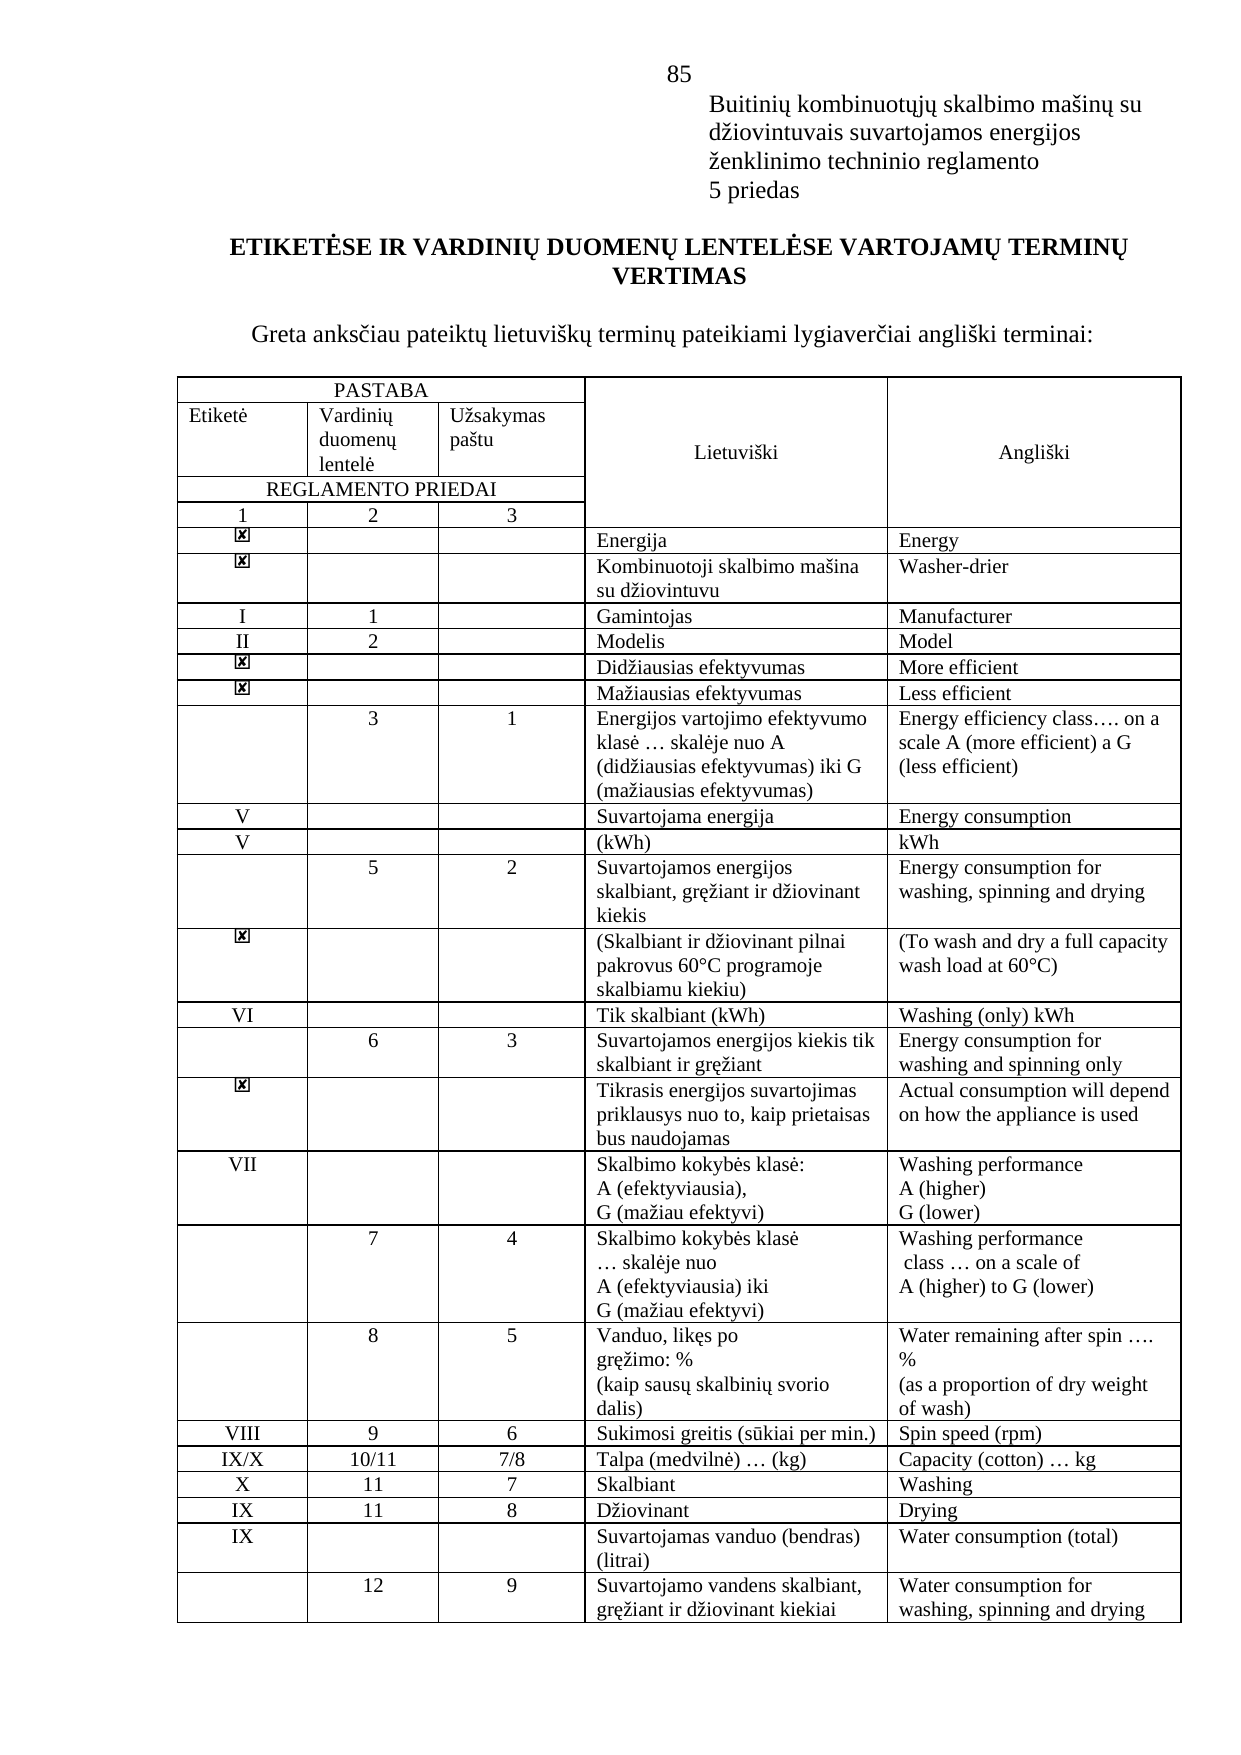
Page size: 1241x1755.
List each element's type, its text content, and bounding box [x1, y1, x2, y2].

table_cell VIII [178, 1421, 307, 1445]
table_cell Washing (only) kWh [888, 1003, 1180, 1027]
table_cell Washer-drier [888, 554, 1180, 602]
table_cell [308, 830, 438, 854]
table_cell Skalbimo kokybės klasė: A (efektyviausia), G (mažiau efektyvi) [586, 1152, 887, 1224]
table_cell Water consumption for washing, spinning and drying [888, 1573, 1180, 1621]
table_cell 9 [439, 1573, 584, 1621]
table_cell I [178, 604, 307, 628]
table_cell [308, 1152, 438, 1224]
table_cell [439, 1152, 584, 1224]
table_cell [308, 1003, 438, 1027]
table_cell  [178, 655, 307, 679]
table_cell 12 [308, 1573, 438, 1621]
table_cell  [178, 681, 307, 704]
table_cell 10/11 [308, 1447, 438, 1471]
table_cell 3 [439, 503, 584, 527]
table_cell 5 [308, 855, 438, 927]
table_cell (To wash and dry a full capacity wash load at 60°C) [888, 929, 1180, 1001]
table_cell 4 [439, 1226, 584, 1322]
table_cell Spin speed (rpm) [888, 1421, 1180, 1445]
table_header Angliški [888, 378, 1180, 527]
table_cell [439, 830, 584, 854]
table_cell [308, 1078, 438, 1150]
table_cell Mažiausias efektyvumas [586, 681, 887, 704]
table_cell Model [888, 629, 1180, 653]
table_cell 1 [439, 706, 584, 802]
table_cell [308, 681, 438, 704]
table_cell Energy consumption [888, 804, 1180, 828]
table_cell [308, 528, 438, 552]
table_cell Washing performance class … on a scale of A (higher) to G (lower) [888, 1226, 1180, 1322]
table_cell Energy consumption for washing and spinning only [888, 1028, 1180, 1076]
table_cell Less efficient [888, 681, 1180, 704]
table_cell (kWh) [586, 830, 887, 854]
table_cell 6 [439, 1421, 584, 1445]
table_cell Drying [888, 1498, 1180, 1522]
table_cell  [178, 929, 307, 1001]
table_cell Energijos vartojimo efektyvumo klasė … skalėje nuo A (didžiausias efektyvumas) iki G (mažiausias efektyvumas) [586, 706, 887, 802]
table_cell II [178, 629, 307, 653]
table_cell [439, 604, 584, 628]
table_cell 2 [439, 855, 584, 927]
table_cell [439, 554, 584, 602]
table_cell [178, 1323, 307, 1419]
table_cell Vardinių duomenų lentelė [308, 403, 438, 476]
text Buitinių kombinuotųjų skalbimo mašinų su [709, 89, 1181, 117]
table_cell IX [178, 1524, 307, 1572]
table_cell [439, 1078, 584, 1150]
table_cell 5 [439, 1323, 584, 1419]
table_cell 6 [308, 1028, 438, 1076]
text Greta anksčiau pateiktų lietuviškų terminų pateikiami lygiaverčiai angliški terminai: [177, 319, 1181, 347]
table_cell [439, 929, 584, 1001]
table_header Pastaba [178, 378, 584, 402]
table_cell Washing [888, 1472, 1180, 1496]
table_cell V [178, 830, 307, 854]
table_cell  [178, 528, 307, 552]
table_cell [439, 629, 584, 653]
table_cell More efficient [888, 655, 1180, 679]
table_cell Etiketė [178, 403, 307, 476]
table_cell Suvartojamos energijos kiekis tik skalbiant ir gręžiant [586, 1028, 887, 1076]
table_cell Džiovinant [586, 1498, 887, 1522]
table_cell VII [178, 1152, 307, 1224]
table_cell Suvartojamas vanduo (bendras) (litrai) [586, 1524, 887, 1572]
text 5 priedas [177, 175, 1181, 204]
table_cell Manufacturer [888, 604, 1180, 628]
table_cell Suvartojamo vandens skalbiant, gręžiant ir džiovinant kiekiai [586, 1573, 887, 1621]
table_cell  [178, 554, 307, 602]
table_cell Sukimosi greitis (sūkiai per min.) [586, 1421, 887, 1445]
table_cell 3 [308, 706, 438, 802]
table_cell X [178, 1472, 307, 1496]
table_cell 7 [439, 1472, 584, 1496]
table_cell [178, 1028, 307, 1076]
table_cell Energy consumption for washing, spinning and drying [888, 855, 1180, 927]
table_cell 9 [308, 1421, 438, 1445]
table_cell [439, 804, 584, 828]
table_cell Water consumption (total) [888, 1524, 1180, 1572]
table_cell 8 [308, 1323, 438, 1419]
table_cell Tik skalbiant (kWh) [586, 1003, 887, 1027]
table_cell 2 [308, 503, 438, 527]
table_cell 2 [308, 629, 438, 653]
table_cell Didžiausias efektyvumas [586, 655, 887, 679]
table_cell kWh [888, 830, 1180, 854]
table_cell [439, 655, 584, 679]
table_cell Kombinuotoji skalbimo mašina su džiovintuvu [586, 554, 887, 602]
table_cell Capacity (cotton) … kg [888, 1447, 1180, 1471]
table_cell [308, 929, 438, 1001]
table_cell [439, 681, 584, 704]
table_cell IX/X [178, 1447, 307, 1471]
table_cell 1 [308, 604, 438, 628]
table_cell Talpa (medvilnė) … (kg) [586, 1447, 887, 1471]
table_cell Energy efficiency class…. on a scale A (more efficient) a G (less efficient) [888, 706, 1180, 802]
table_cell Energy [888, 528, 1180, 552]
table_cell 7 [308, 1226, 438, 1322]
table_cell Gamintojas [586, 604, 887, 628]
table_cell 7/8 [439, 1447, 584, 1471]
table_cell IX [178, 1498, 307, 1522]
table_cell Washing performance A (higher) G (lower) [888, 1152, 1180, 1224]
table_cell [308, 804, 438, 828]
table_cell (Skalbiant ir džiovinant pilnai pakrovus 60°C programoje skalbiamu kiekiu) [586, 929, 887, 1001]
table_cell [308, 1524, 438, 1572]
table_cell V [178, 804, 307, 828]
text džiovintuvais suvartojamos energijos [177, 117, 1181, 146]
table_cell [308, 655, 438, 679]
table_cell [178, 1226, 307, 1322]
table_cell 1 [178, 503, 307, 527]
table_cell [439, 528, 584, 552]
table_cell 11 [308, 1498, 438, 1522]
table_cell Skalbimo kokybės klasė … skalėje nuo A (efektyviausia) iki G (mažiau efektyvi) [586, 1226, 887, 1322]
table_cell [178, 706, 307, 802]
table_cell Vanduo, likęs po gręžimo: % (kaip sausų skalbinių svorio dalis) [586, 1323, 887, 1419]
table_cell 11 [308, 1472, 438, 1496]
table_cell [439, 1003, 584, 1027]
table_cell 8 [439, 1498, 584, 1522]
table_header Lietuviški [586, 378, 887, 527]
table_cell Užsakymas paštu [439, 403, 584, 476]
table_cell [178, 855, 307, 927]
table_cell VI [178, 1003, 307, 1027]
table_cell Reglamento priedai [178, 477, 584, 501]
table_cell Suvartojamos energijos skalbiant, gręžiant ir džiovinant kiekis [586, 855, 887, 927]
table_cell [178, 1573, 307, 1621]
table_cell Tikrasis energijos suvartojimas priklausys nuo to, kaip prietaisas bus naudojamas [586, 1078, 887, 1150]
table_cell Modelis [586, 629, 887, 653]
table_cell Suvartojama energija [586, 804, 887, 828]
table_cell 3 [439, 1028, 584, 1076]
table_cell  [178, 1078, 307, 1150]
table_cell Energija [586, 528, 887, 552]
table_cell Skalbiant [586, 1472, 887, 1496]
table_cell Water remaining after spin …. % (as a proportion of dry weight of wash) [888, 1323, 1180, 1419]
table_cell Actual consumption will depend on how the appliance is used [888, 1078, 1180, 1150]
table_cell [308, 554, 438, 602]
table_cell [439, 1524, 584, 1572]
text ETIKETĖSE ir vardinių duomenų lentelėse VARTOJAMŲ TERMINŲ VERTIMAS [177, 232, 1181, 290]
text ženklinimo techninio reglamento [177, 146, 1181, 175]
